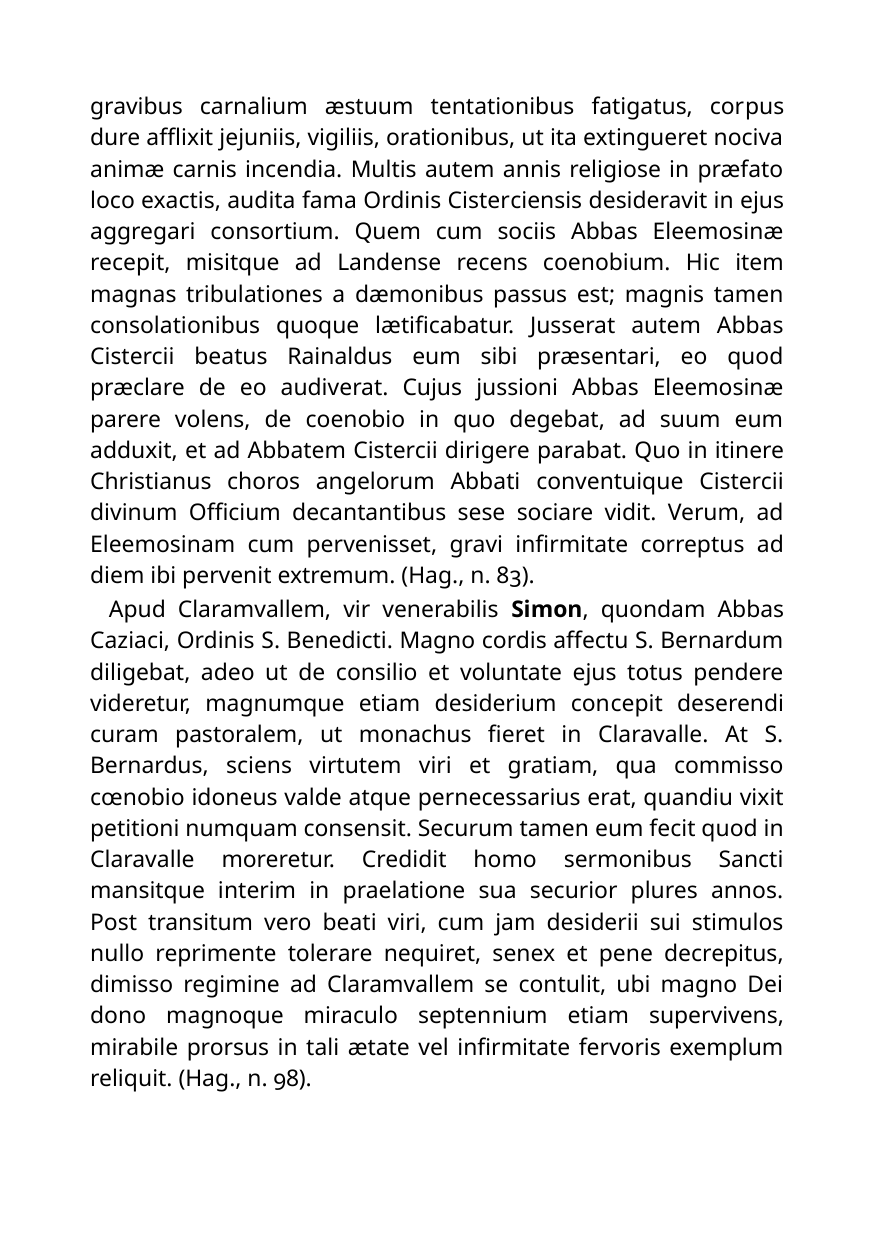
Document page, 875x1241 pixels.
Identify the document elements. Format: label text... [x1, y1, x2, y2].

text Apud Claramvallem, vir venerabilis Simon, quondam Abbas Caziaci, Ordinis S. Benedicti. Magno cordis affectu S. Bernardum diligebat, adeo ut de consilio et voluntate ejus totus pendere videretur, magnumque etiam desiderium con­cepit deserendi curam pastoralem, ut monachus fieret in Claravalle. At S. Bernardus, sciens virtutem viri et gratiam, qua commisso cœnobio idoneus valde atque pernecessarius erat, quandiu vixit petitioni numquam consensit. Securum tamen eum fecit quod in Claravalle moreretur. Credidit homo sermonibus Sancti mansitque interim in praelatione sua securior plures annos. Post transitum vero beati viri, cum jam desiderii sui stimulos nullo reprimente tolerare nequiret, senex et pene decrepitus, dimisso regimine ad Claramvallem se contulit, ubi magno Dei dono magnoque miraculo septen­nium etiam supervivens, mirabile prorsus in tali ætate vel infirmitate fervoris exemplum reliquit. (Hag., n. 98). [90, 593, 784, 1093]
text gravibus carnalium æstuum tentationibus fatigatus, cor­pus dure afflixit jejuniis, vigiliis, orationibus, ut ita extingueret nociva animæ carnis incendia. Multis autem annis religiose in præfato loco exactis, audita fama Ordinis Cister­ciensis desideravit in ejus aggregari consortium. Quem cum sociis Abbas Eleemosinæ recepit, misitque ad Landense recens coenobium. Hic item magnas tribulationes a dæmonibus passus est; magnis tamen consolationibus quoque lætificabatur. Jusserat autem Abbas Cistercii beatus Rainaldus eum sibi præsentari, eo quod præclare de eo audiverat. Cujus jussioni Abbas Eleemosinæ parere volens, de coenobio in quo degebat, ad suum eum adduxit, et ad Abbatem Cistercii diri­gere parabat. Quo in itinere Christianus choros angelorum Abbati conventuique Cistercii divinum Officium decantan­tibus sese sociare vidit. Verum, ad Eleemosinam cum per­venisset, gravi infirmitate correptus ad diem ibi pervenit extremum. (Hag., n. 83). [90, 90, 784, 590]
